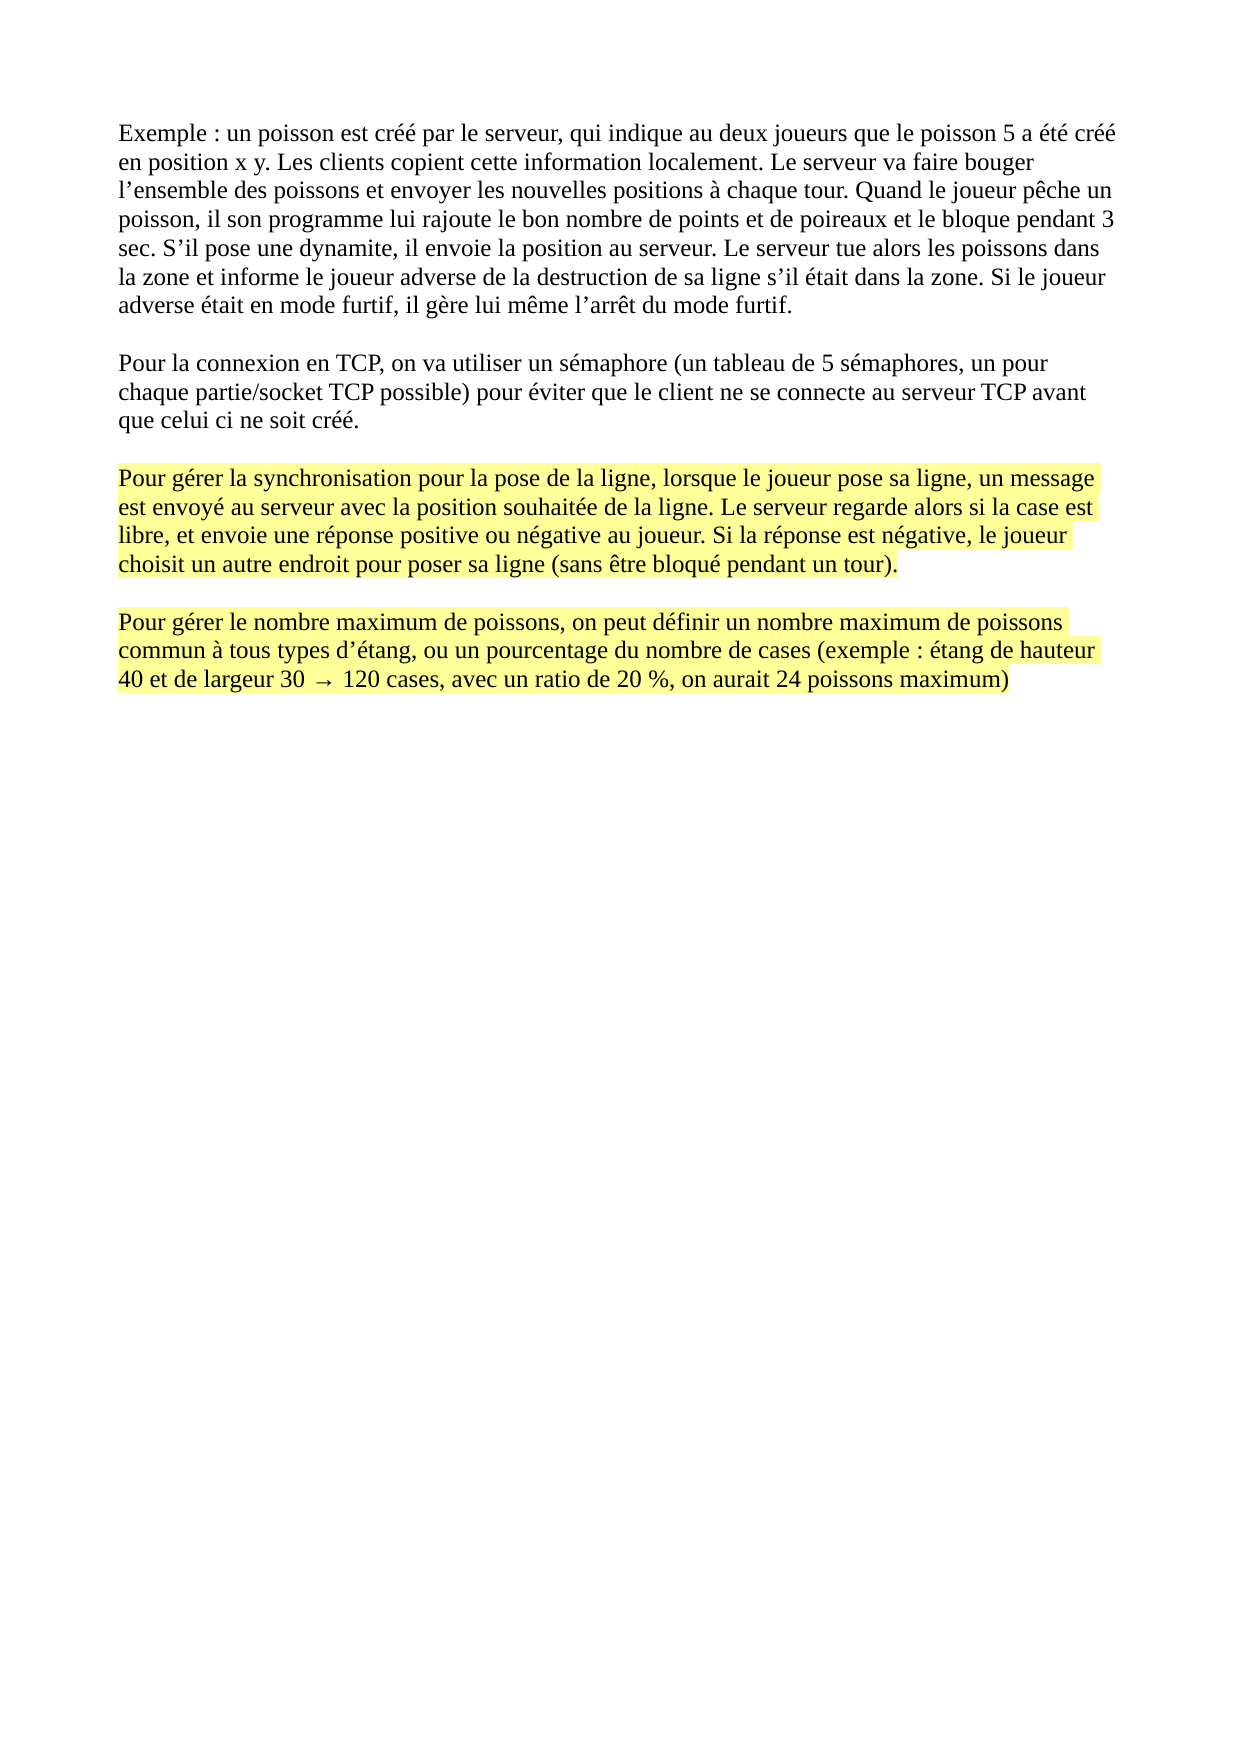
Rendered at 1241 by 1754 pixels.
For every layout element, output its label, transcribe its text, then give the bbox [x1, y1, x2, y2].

text Pour la connexion en TCP, on va utiliser un sémaphore (un tableau de 5 sémaphores, un pour chaque partie/socket TCP possible) pour éviter que le client ne se connecte au serveur TCP avant que celui ci ne soit créé. [118, 348, 1122, 434]
text Pour gérer la synchronisation pour la pose de la ligne, lorsque le joueur pose sa ligne, un message est envoyé au serveur avec la position souhaitée de la ligne. Le serveur regarde alors si la case est libre, et envoie une réponse positive ou négative au joueur. Si la réponse est négative, le joueur choisit un autre endroit pour poser sa ligne (sans être bloqué pendant un tour). [118, 463, 1122, 578]
text Exemple : un poisson est créé par le serveur, qui indique au deux joueurs que le poisson 5 a été créé en position x y. Les clients copient cette information localement. Le serveur va faire bouger l’ensemble des poissons et envoyer les nouvelles positions à chaque tour. Quand le joueur pêche un poisson, il son programme lui rajoute le bon nombre de points et de poireaux et le bloque pendant 3 sec. S’il pose une dynamite, il envoie la position au serveur. Le serveur tue alors les poissons dans la zone et informe le joueur adverse de la destruction de sa ligne s’il était dans la zone. Si le joueur adverse était en mode furtif, il gère lui même l’arrêt du mode furtif. [118, 118, 1122, 319]
text Pour gérer le nombre maximum de poissons, on peut définir un nombre maximum de poissons commun à tous types d’étang, ou un pourcentage du nombre de cases (exemple : étang de hauteur 40 et de largeur 30 → 120 cases, avec un ratio de 20 %, on aurait 24 poissons maximum) [118, 607, 1122, 693]
